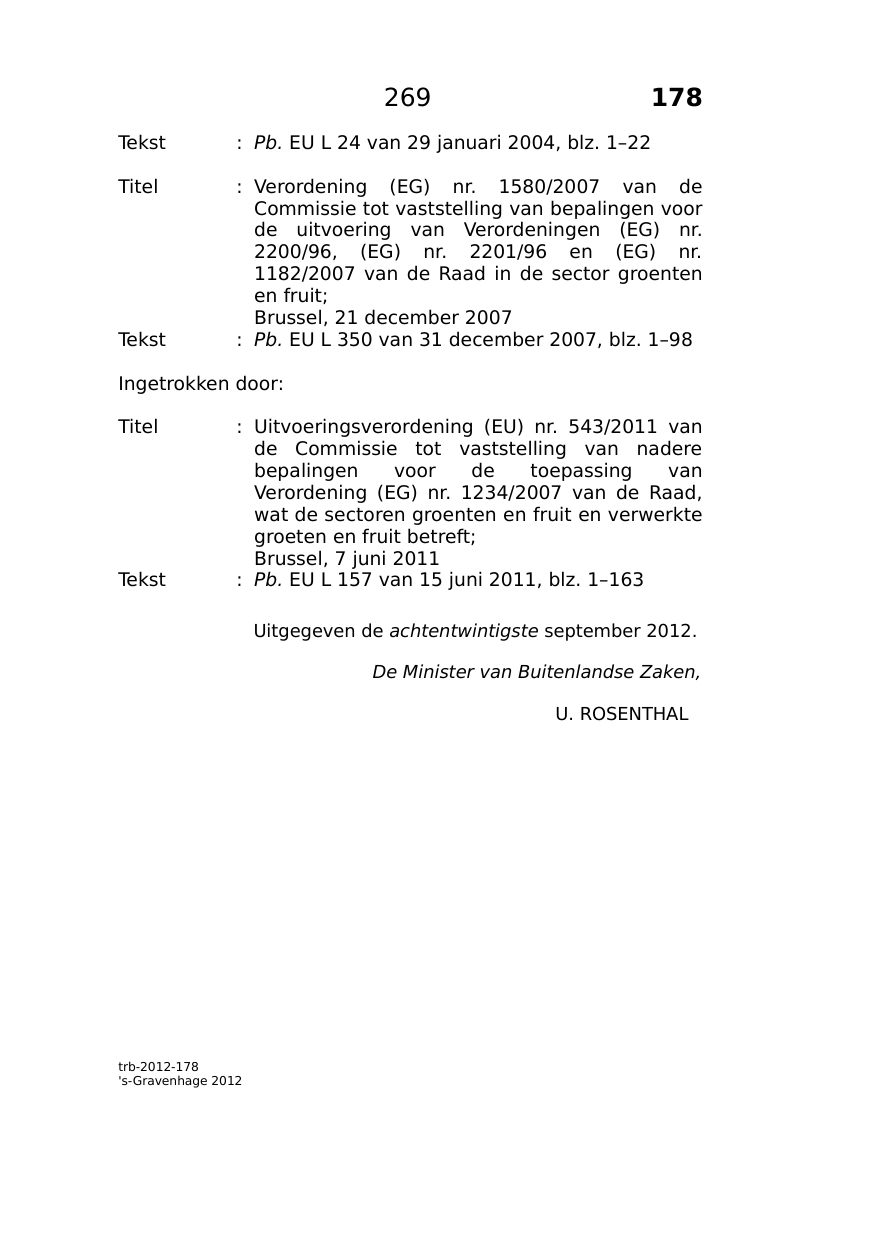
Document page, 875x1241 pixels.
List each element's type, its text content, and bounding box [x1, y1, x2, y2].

table_cell : [236, 329, 254, 351]
table_cell [236, 394, 254, 416]
table_cell Pb. EU L 157 van 15 juni 2011, blz. 1–163 [254, 569, 703, 591]
table_cell [118, 394, 236, 416]
table_cell [118, 351, 236, 372]
table_cell : [236, 176, 254, 329]
table_cell [254, 351, 703, 372]
table_cell Pb. EU L 350 van 31 december 2007, blz. 1–98 [254, 329, 703, 351]
table_cell : [236, 569, 254, 591]
table_cell [236, 154, 254, 176]
table_cell Verordening (EG) nr. 1580/2007 van de Commissie tot vaststelling van bepalingen voor de uitvoering van Verordeningen (EG) nr. 2200/96, (EG) nr. 2201/96 en (EG) nr. 1182/2007 van de Raad in de sector groenten en fruit; Brussel, 21 december 2007 [254, 176, 703, 329]
table_cell Titel [118, 176, 236, 329]
text De Minister van Buitenlandse Zaken, U. ROSENTHAL [118, 662, 703, 724]
table_cell Titel [118, 416, 236, 569]
table_cell Uitvoeringsverordening (EU) nr. 543/2011 van de Commissie tot vaststelling van nadere bepalingen voor de toepassing van Verordening (EG) nr. 1234/2007 van de Raad, wat de sectoren groenten en fruit en verwerkte groeten en fruit betreft; Brussel, 7 juni 2011 [254, 416, 703, 569]
table_cell [254, 154, 703, 176]
table_cell Tekst [118, 329, 236, 351]
table_cell [236, 351, 254, 372]
table_cell [118, 154, 236, 176]
table_cell : [236, 416, 254, 569]
table_cell Tekst [118, 569, 236, 591]
table_cell Tekst [118, 132, 236, 154]
table_cell Ingetrokken door: [118, 373, 703, 394]
table_cell Pb. EU L 24 van 29 januari 2004, blz. 1–22 [254, 132, 703, 154]
table_cell [254, 394, 703, 416]
text Uitgegeven de achtentwintigste september 2012. [118, 621, 703, 642]
text 's-Gravenhage 2012 [118, 1074, 352, 1088]
text trb-2012-178 [118, 1060, 352, 1074]
table_cell : [236, 132, 254, 154]
